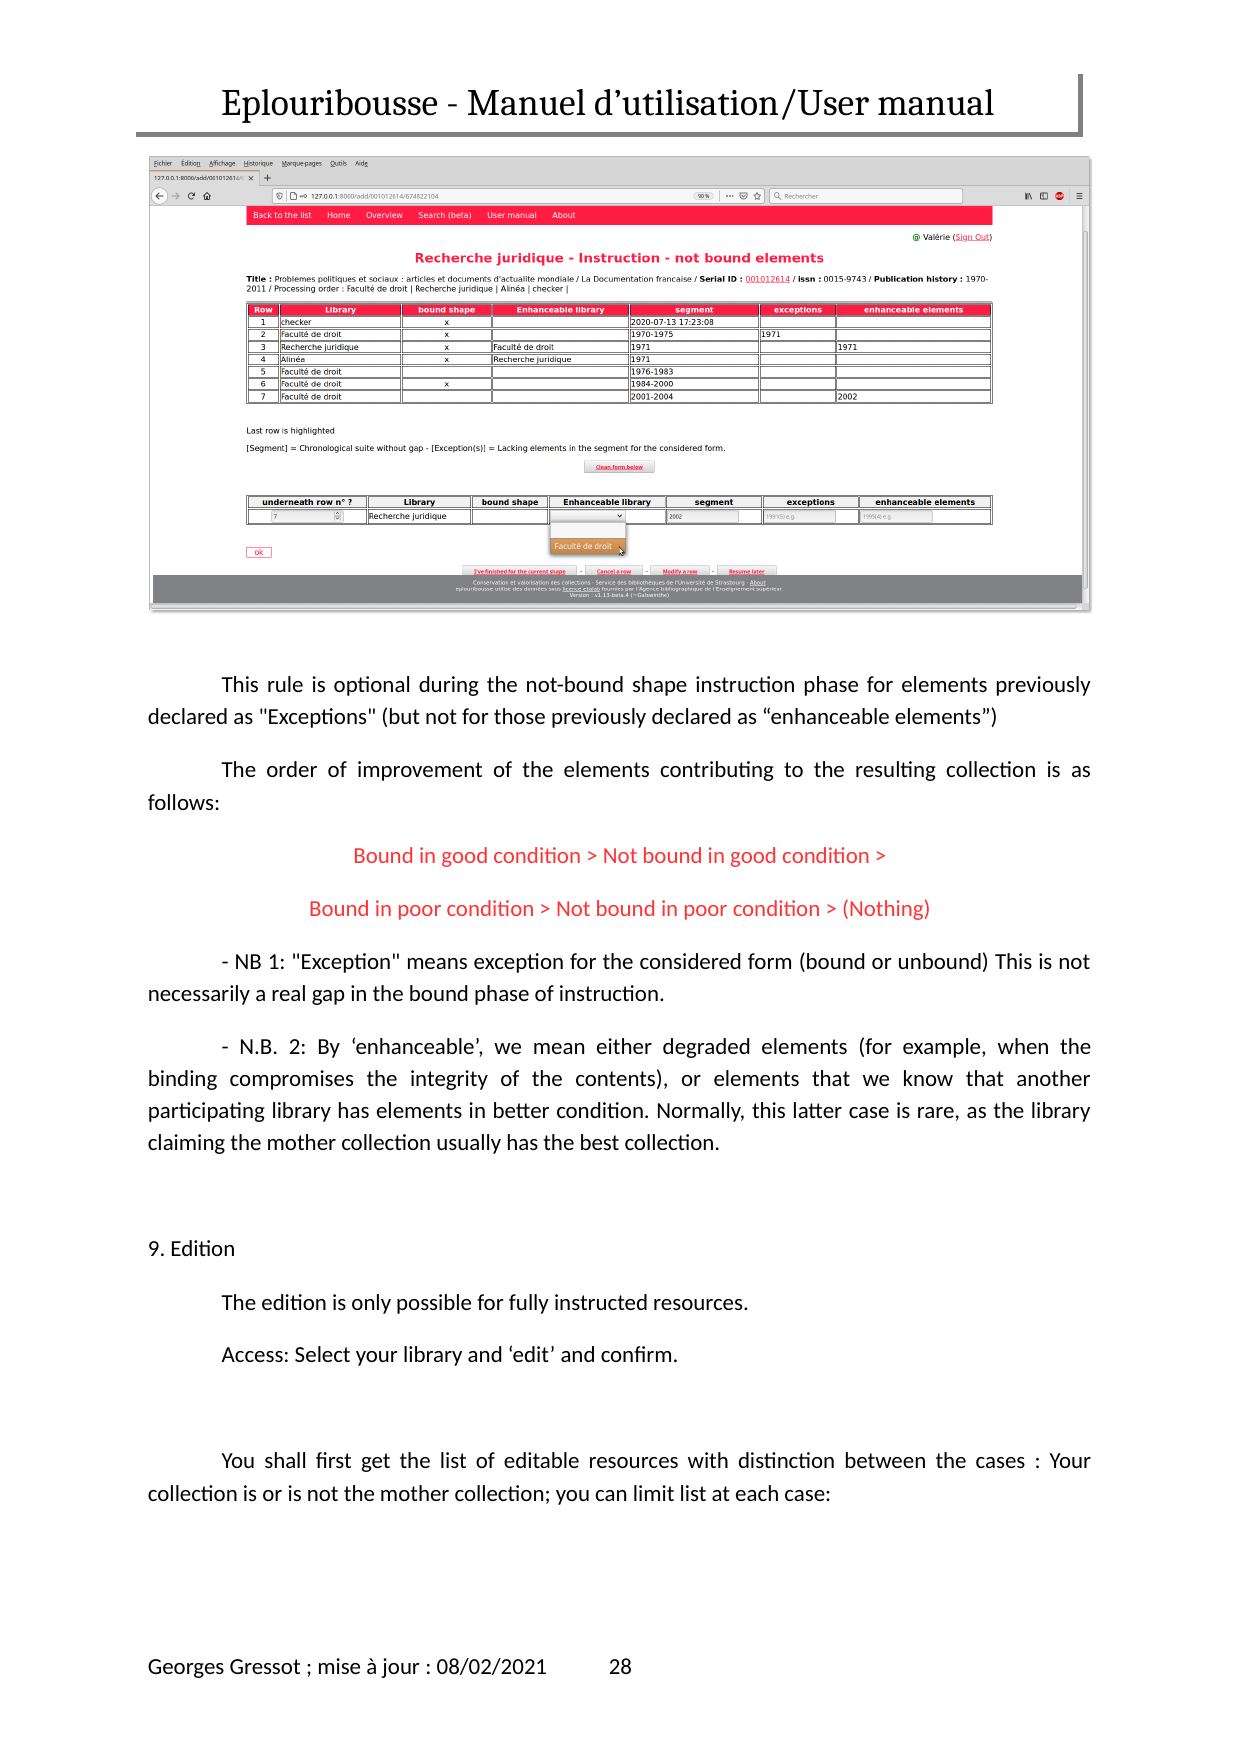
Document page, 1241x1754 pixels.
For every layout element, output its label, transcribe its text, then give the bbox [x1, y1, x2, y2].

text This rule is optional during the not-bound shape instruction phase for elements previously declared as "Exceptions" (but not for those previously declared as “enhanceable elements”) [148, 670, 1093, 731]
text Bound in good condition > Not bound in good condition > [148, 841, 1093, 869]
text The edition is only possible for fully instructed resources. [148, 1288, 1093, 1316]
text The order of improvement of the elements contributing to the resulting collection is as follows: [148, 756, 1093, 816]
text 9. Edition [148, 1234, 1093, 1263]
text - N.B. 2: By ‘enhanceable’, we mean either degraded elements (for example, when the binding compromises the integrity of the contents), or elements that we know that another participating library has elements in better condition. Normally, this latter case is rare, as the library claiming the mother collection usually has the best collection. [148, 1032, 1093, 1157]
text You shall first get the list of editable resources with distinction between the cases : Your collection is or is not the mother collection; you can limit list at each case: [148, 1447, 1093, 1507]
text - NB 1: "Exception" means exception for the considered form (bound or unbound) This is not necessarily a real gap in the bound phase of instruction. [148, 947, 1093, 1007]
text Bound in poor condition > Not bound in poor condition > (Nothing) [148, 894, 1093, 922]
text Access: Select your library and ‘edit’ and confirm. [148, 1341, 1093, 1369]
picture [147, 155, 1093, 614]
